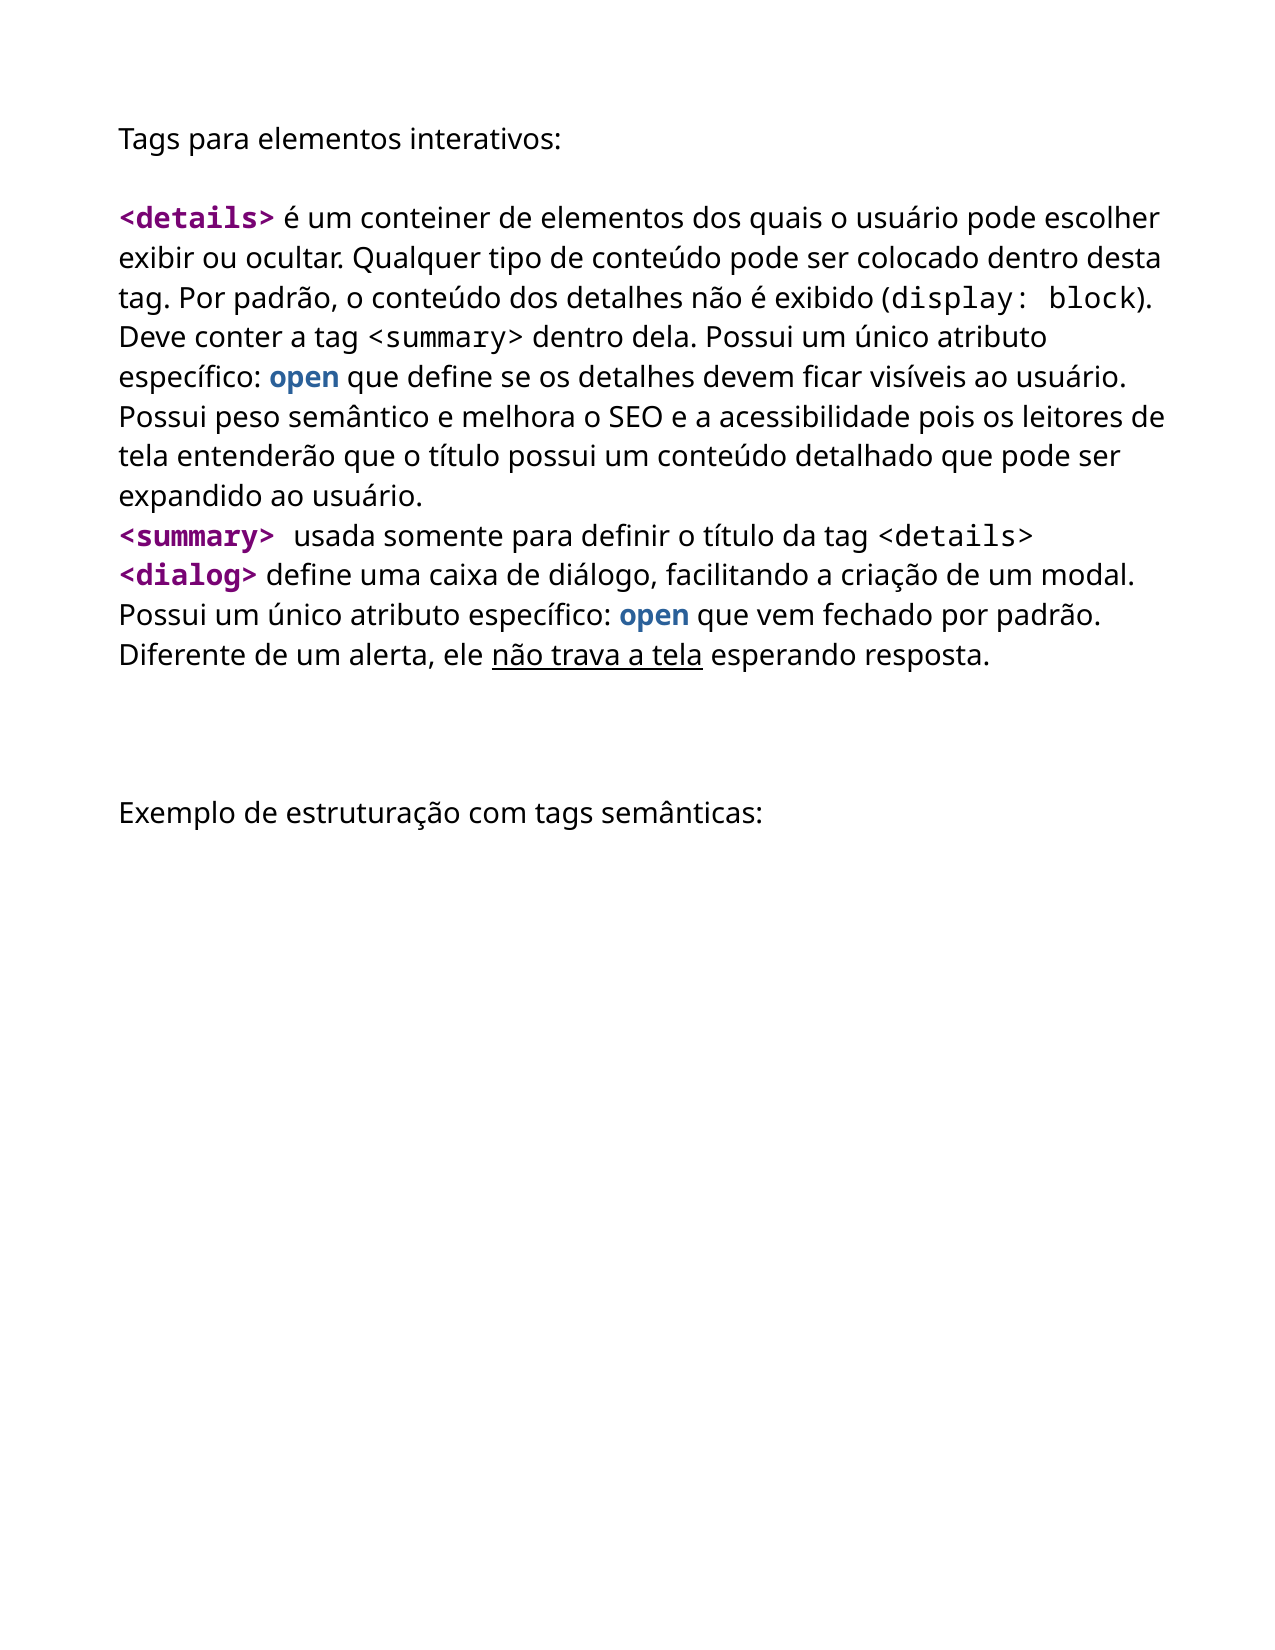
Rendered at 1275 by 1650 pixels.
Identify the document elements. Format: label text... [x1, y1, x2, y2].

text <dialog> define uma caixa de diálogo, facilitando a criação de um modal. Possui um único atributo específico: open que vem fechado por padrão. Diferente de um alerta, ele não trava a tela esperando resposta. [118, 555, 1198, 674]
text Exemplo de estruturação com tags semânticas: [118, 793, 1198, 832]
text Tags para elementos interativos: [118, 118, 1198, 158]
text <details> é um conteiner de elementos dos quais o usuário pode escolher exibir ou ocultar. Qualquer tipo de conteúdo pode ser colocado dentro desta tag. Por padrão, o conteúdo dos detalhes não é exibido (display: block). Deve conter a tag <summary> dentro dela. Possui um único atributo específico: open que define se os detalhes devem ficar visíveis ao usuário. Possui peso semântico e melhora o SEO e a acessibilidade pois os leitores de tela entenderão que o título possui um conteúdo detalhado que pode ser expandido ao usuário. [118, 197, 1198, 515]
text <summary> usada somente para definir o título da tag <details> [118, 515, 1198, 555]
